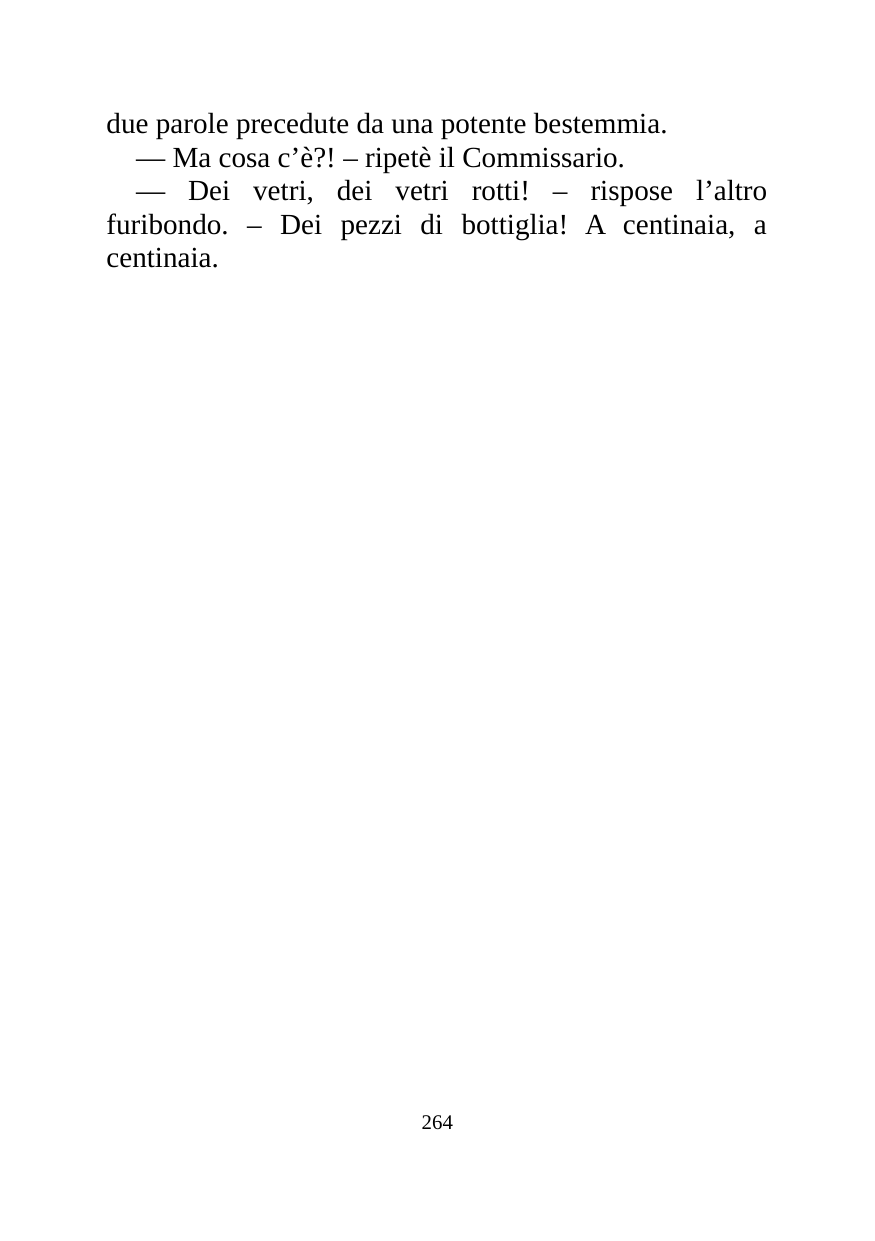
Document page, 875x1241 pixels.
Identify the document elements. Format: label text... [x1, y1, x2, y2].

text — Ma cosa c’è?! – ripetè il Commissario. [106, 140, 768, 173]
text — Dei vetri, dei vetri rotti! – rispose l’altro furibondo. – Dei pezzi di bottiglia! A centinaia, a centinaia. [106, 173, 768, 274]
text due parole precedute da una potente bestemmia. [106, 106, 768, 140]
